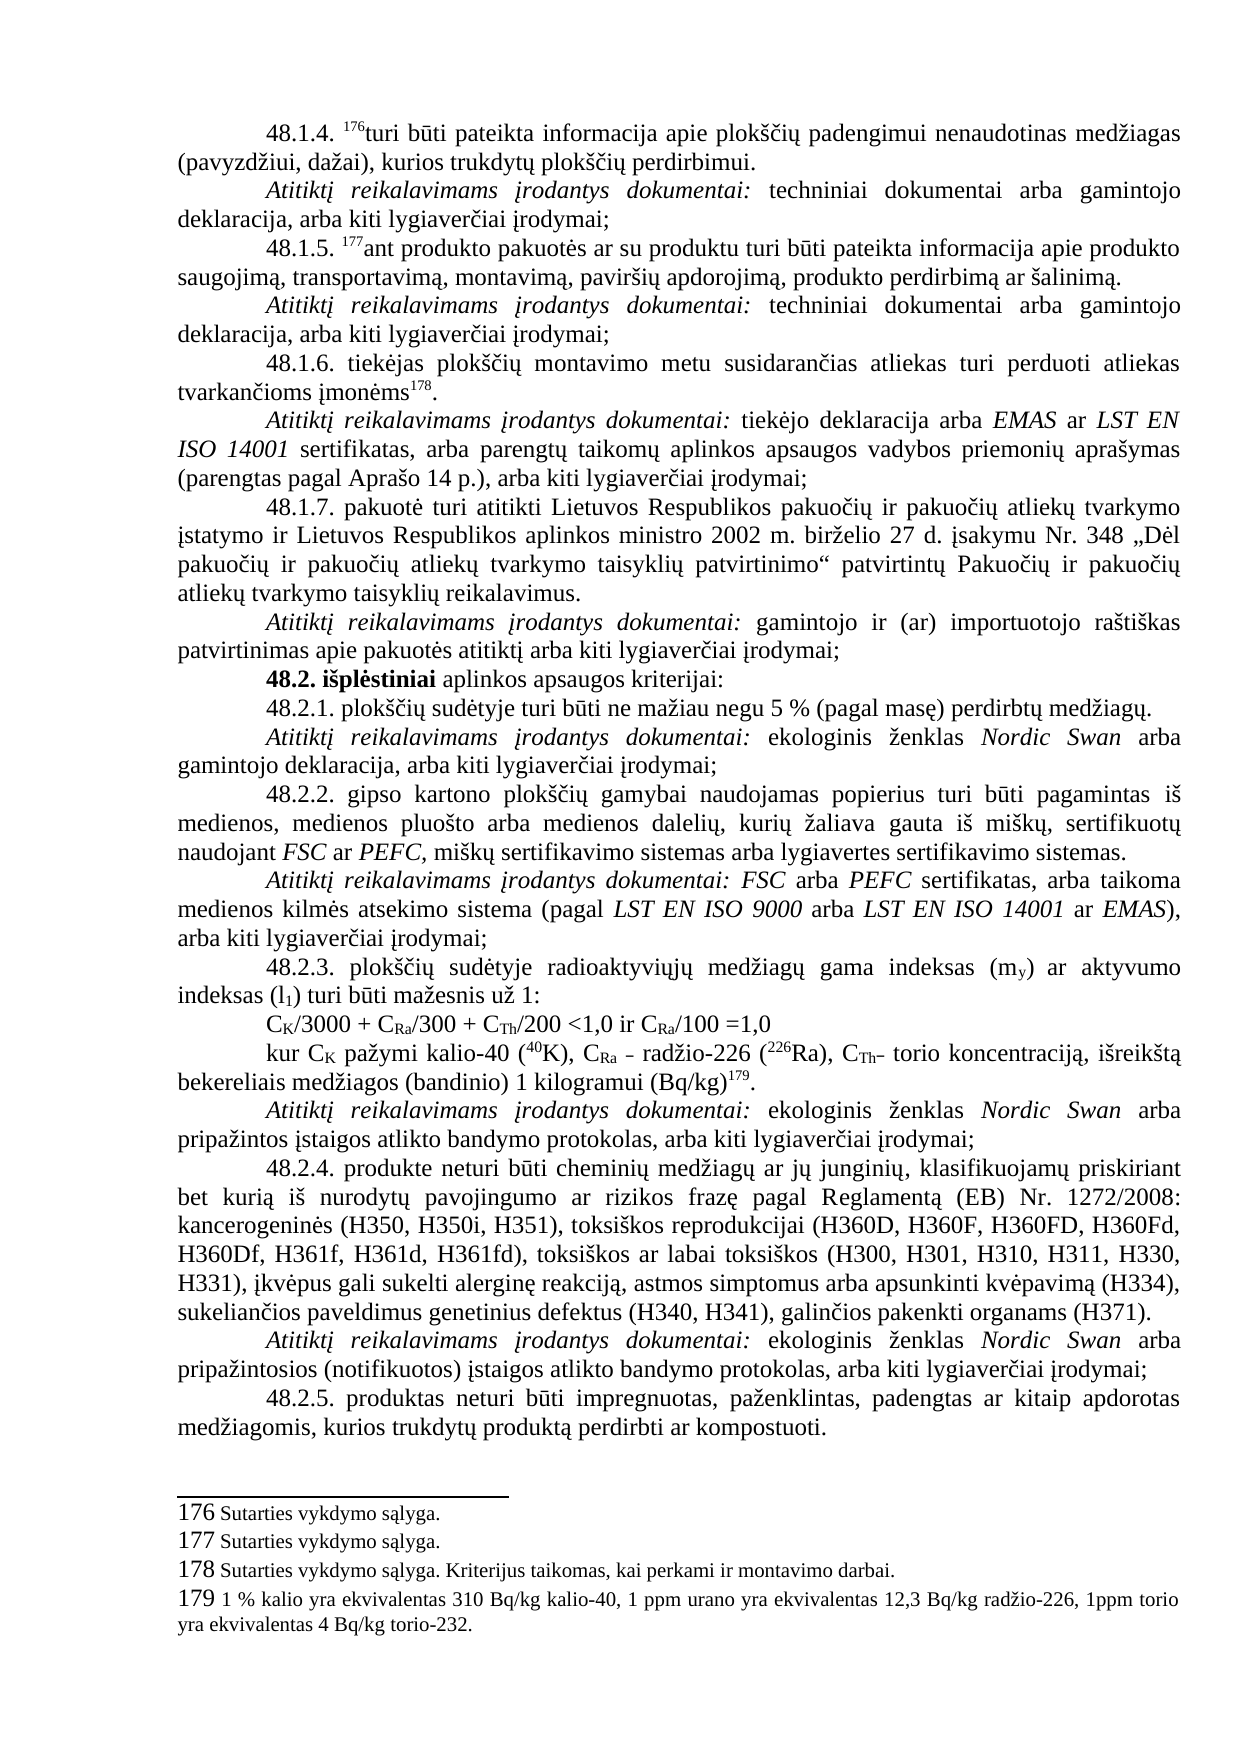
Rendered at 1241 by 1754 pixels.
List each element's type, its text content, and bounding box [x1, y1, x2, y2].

text 48.1.4. turi būti pateikta informacija apie plokščių padengimui nenaudotinas medžiagas (pavyzdžiui, dažai), kurios trukdytų plokščių perdirbimui. [177, 118, 1181, 176]
text 48.2. išplėstiniai aplinkos apsaugos kriterijai: [177, 664, 1181, 693]
text Sutarties vykdymo sąlyga. Kriterijus taikomas, kai perkami ir montavimo darbai. [177, 1554, 1181, 1583]
text Atitiktį reikalavimams įrodantys dokumentai: techniniai dokumentai arba gamintojo deklaracija, arba kiti lygiaverčiai įrodymai; [177, 291, 1181, 348]
text Atitiktį reikalavimams įrodantys dokumentai: FSC arba PEFC sertifikatas, arba taikoma medienos kilmės atsekimo sistema (pagal LST EN ISO 9000 arba LST EN ISO 14001 ar EMAS), arba kiti lygiaverčiai įrodymai; [177, 866, 1181, 952]
text Atitiktį reikalavimams įrodantys dokumentai: ekologinis ženklas Nordic Swan arba pripažintos įstaigos atlikto bandymo protokolas, arba kiti lygiaverčiai įrodymai; [177, 1096, 1181, 1153]
text 48.2.4. produkte neturi būti cheminių medžiagų ar jų junginių, klasifikuojamų priskiriant bet kurią iš nurodytų pavojingumo ar rizikos frazę pagal Reglamentą (EB) Nr. 1272/2008: kancerogeninės (H350, H350i, H351), toksiškos reprodukcijai (H360D, H360F, H360FD, H360Fd, H360Df, H361f, H361d, H361fd), toksiškos ar labai toksiškos (H300, H301, H310, H311, H330, H331), įkvėpus gali sukelti alerginę reakciją, astmos simptomus arba apsunkinti kvėpavimą (H334), sukeliančios paveldimus genetinius defektus (H340, H341), galinčios pakenkti organams (H371). [177, 1153, 1181, 1326]
text Atitiktį reikalavimams įrodantys dokumentai: techniniai dokumentai arba gamintojo deklaracija, arba kiti lygiaverčiai įrodymai; [177, 176, 1181, 233]
text 48.2.5. produktas neturi būti impregnuotas, paženklintas, padengtas ar kitaip apdorotas medžiagomis, kurios trukdytų produktą perdirbti ar kompostuoti. [177, 1383, 1181, 1441]
text 48.2.3. plokščių sudėtyje radioaktyviųjų medžiagų gama indeksas (my) ar aktyvumo indeksas (l1) turi būti mažesnis už 1: [177, 952, 1181, 1009]
text CK/3000 + CRa/300 + CTh/200 <1,0 ir CRa/100 =1,0 [177, 1009, 1181, 1038]
text Atitiktį reikalavimams įrodantys dokumentai: ekologinis ženklas Nordic Swan arba gamintojo deklaracija, arba kiti lygiaverčiai įrodymai; [177, 722, 1181, 779]
text 48.1.7. pakuotė turi atitikti Lietuvos Respublikos pakuočių ir pakuočių atliekų tvarkymo įstatymo ir Lietuvos Respublikos aplinkos ministro 2002 m. birželio 27 d. įsakymu Nr. 348 „Dėl pakuočių ir pakuočių atliekų tvarkymo taisyklių patvirtinimo“ patvirtintų Pakuočių ir pakuočių atliekų tvarkymo taisyklių reikalavimus. [177, 492, 1181, 607]
text 1 % kalio yra ekvivalentas 310 Bq/kg kalio-40, 1 ppm urano yra ekvivalentas 12,3 Bq/kg radžio-226, 1ppm torio yra ekvivalentas 4 Bq/kg torio-232. [177, 1583, 1181, 1636]
text Atitiktį reikalavimams įrodantys dokumentai: tiekėjo deklaracija arba EMAS ar LST EN ISO 14001 sertifikatas, arba parengtų taikomų aplinkos apsaugos vadybos priemonių aprašymas (parengtas pagal Aprašo 14 p.), arba kiti lygiaverčiai įrodymai; [177, 406, 1181, 492]
text Atitiktį reikalavimams įrodantys dokumentai: gamintojo ir (ar) importuotojo raštiškas patvirtinimas apie pakuotės atitiktį arba kiti lygiaverčiai įrodymai; [177, 607, 1181, 664]
text 48.1.6. tiekėjas plokščių montavimo metu susidarančias atliekas turi perduoti atliekas tvarkančioms įmonėms. [177, 348, 1181, 406]
text Sutarties vykdymo sąlyga. [177, 1526, 1181, 1554]
text 48.2.2. gipso kartono plokščių gamybai naudojamas popierius turi būti pagamintas iš medienos, medienos pluošto arba medienos dalelių, kurių žaliava gauta iš miškų, sertifikuotų naudojant FSC ar PEFC, miškų sertifikavimo sistemas arba lygiavertes sertifikavimo sistemas. [177, 779, 1181, 866]
text 48.2.1. plokščių sudėtyje turi būti ne mažiau negu 5 % (pagal masę) perdirbtų medžiagų. [177, 693, 1181, 722]
text kur CK pažymi kalio-40 (40K), CRa ˗ radžio-226 (226Ra), CTh˗ torio koncentraciją, išreikštą bekereliais medžiagos (bandinio) 1 kilogramui (Bq/kg). [177, 1038, 1181, 1096]
text 48.1.5. ant produkto pakuotės ar su produktu turi būti pateikta informacija apie produkto saugojimą, transportavimą, montavimą, paviršių apdorojimą, produkto perdirbimą ar šalinimą. [177, 233, 1181, 291]
text Sutarties vykdymo sąlyga. [177, 1497, 1181, 1526]
text Atitiktį reikalavimams įrodantys dokumentai: ekologinis ženklas Nordic Swan arba pripažintosios (notifikuotos) įstaigos atlikto bandymo protokolas, arba kiti lygiaverčiai įrodymai; [177, 1326, 1181, 1383]
